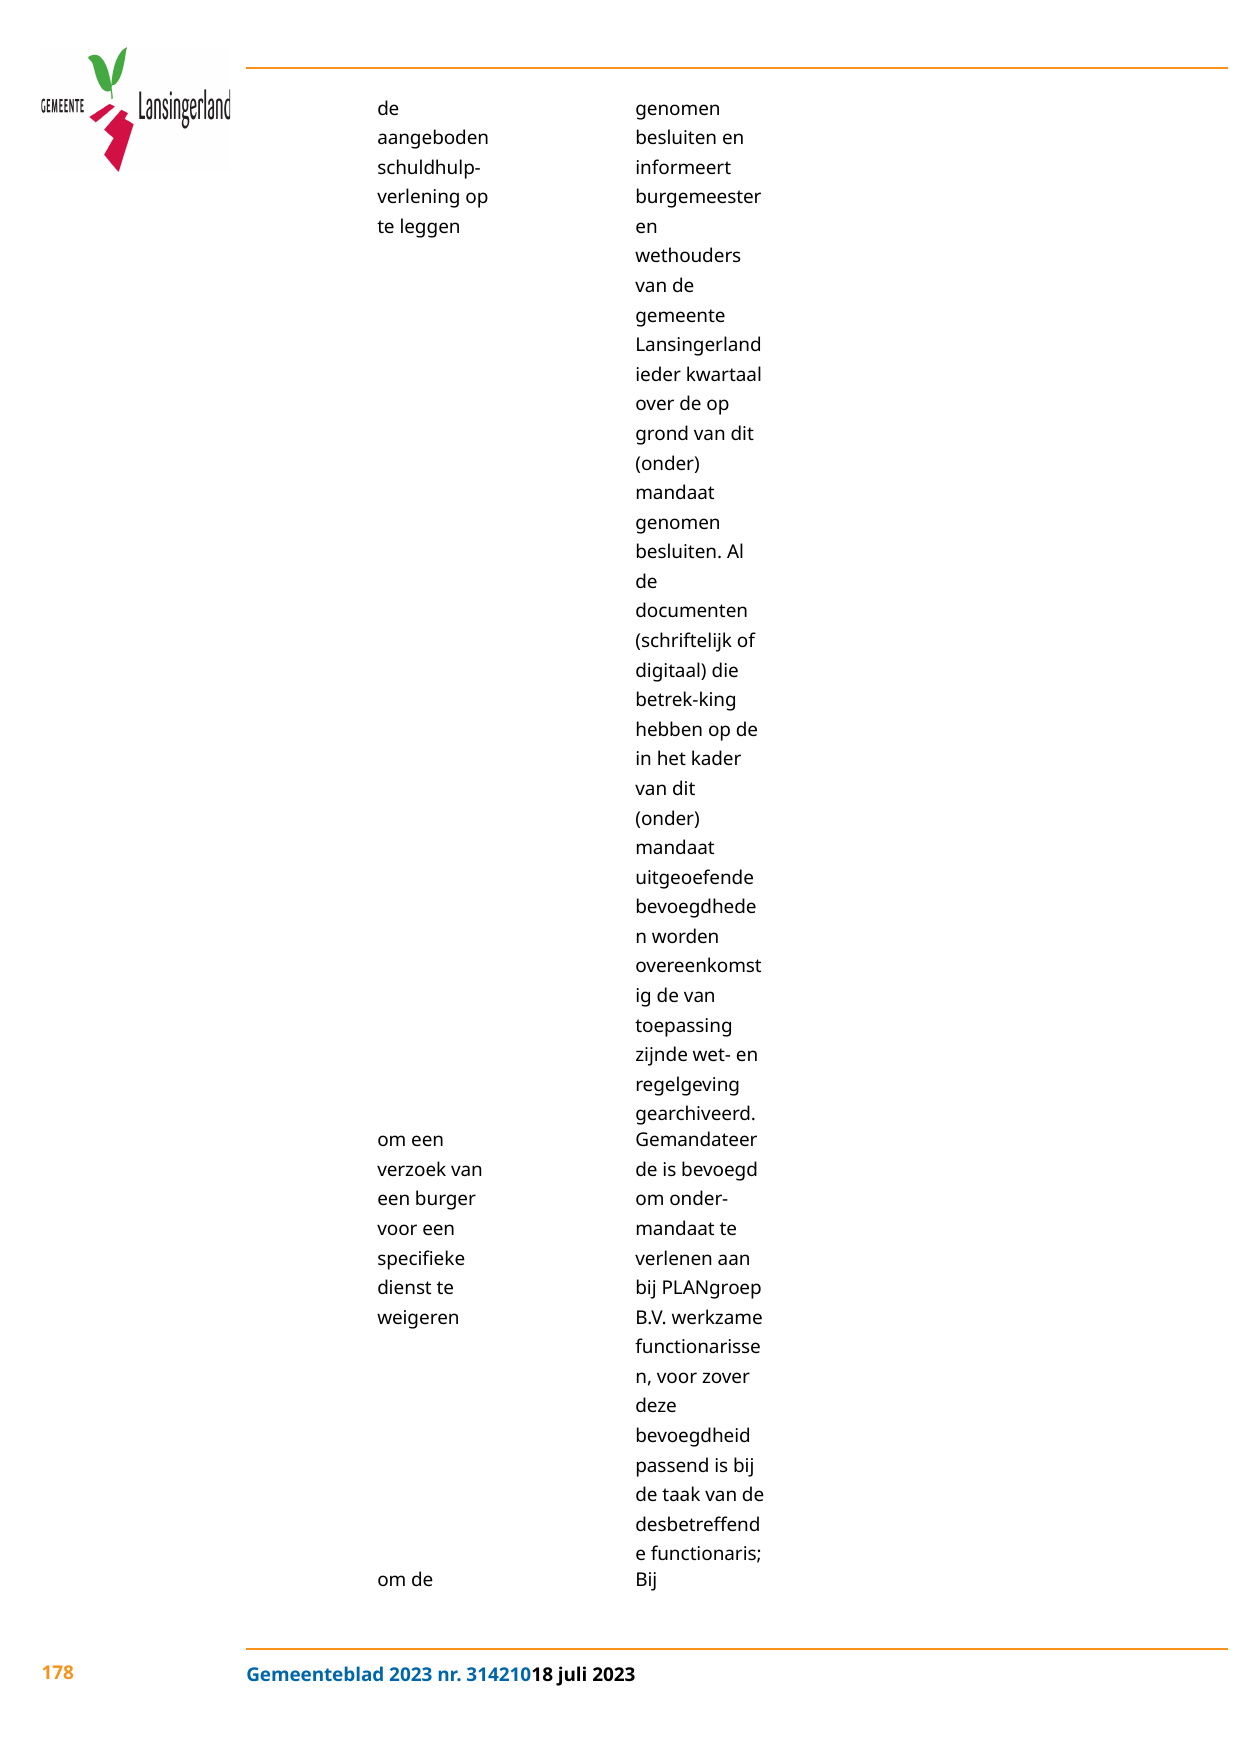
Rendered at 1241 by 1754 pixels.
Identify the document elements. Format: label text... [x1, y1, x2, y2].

table_cell Gemandateerde is bevoegd om onder-mandaat te verlenen aan bij PLANgroep B.V. werkzame functionarissen, voor zover deze bevoegdheid passend is bij de taak van de desbetreffende functionaris; [635, 1126, 764, 1566]
table_cell [506, 95, 635, 1592]
table_cell [764, 95, 893, 1592]
table_cell [248, 95, 377, 1592]
table_cell [894, 95, 1022, 1592]
table_cell [1023, 95, 1152, 1592]
table_cell genomen besluiten en informeert burgemeester en wethouders van de gemeente Lansingerland ieder kwartaal over de op grond van dit (onder) mandaat genomen besluiten. Al de documenten (schriftelijk of digitaal) die betrek-king hebben op de in het kader van dit (onder) mandaat uitgeoefende bevoegdheden worden overeenkomstig de van toepassing zijnde wet- en regelgeving gearchiveerd. [635, 95, 764, 1126]
table_cell Bij [635, 1566, 764, 1592]
table_cell om een verzoek van een burger voor een specifieke dienst te weigeren [377, 1126, 506, 1566]
table_cell de aangeboden schuldhulp-verlening op te leggen [377, 95, 506, 1126]
picture [41, 47, 231, 172]
table_cell om de [377, 1566, 506, 1592]
